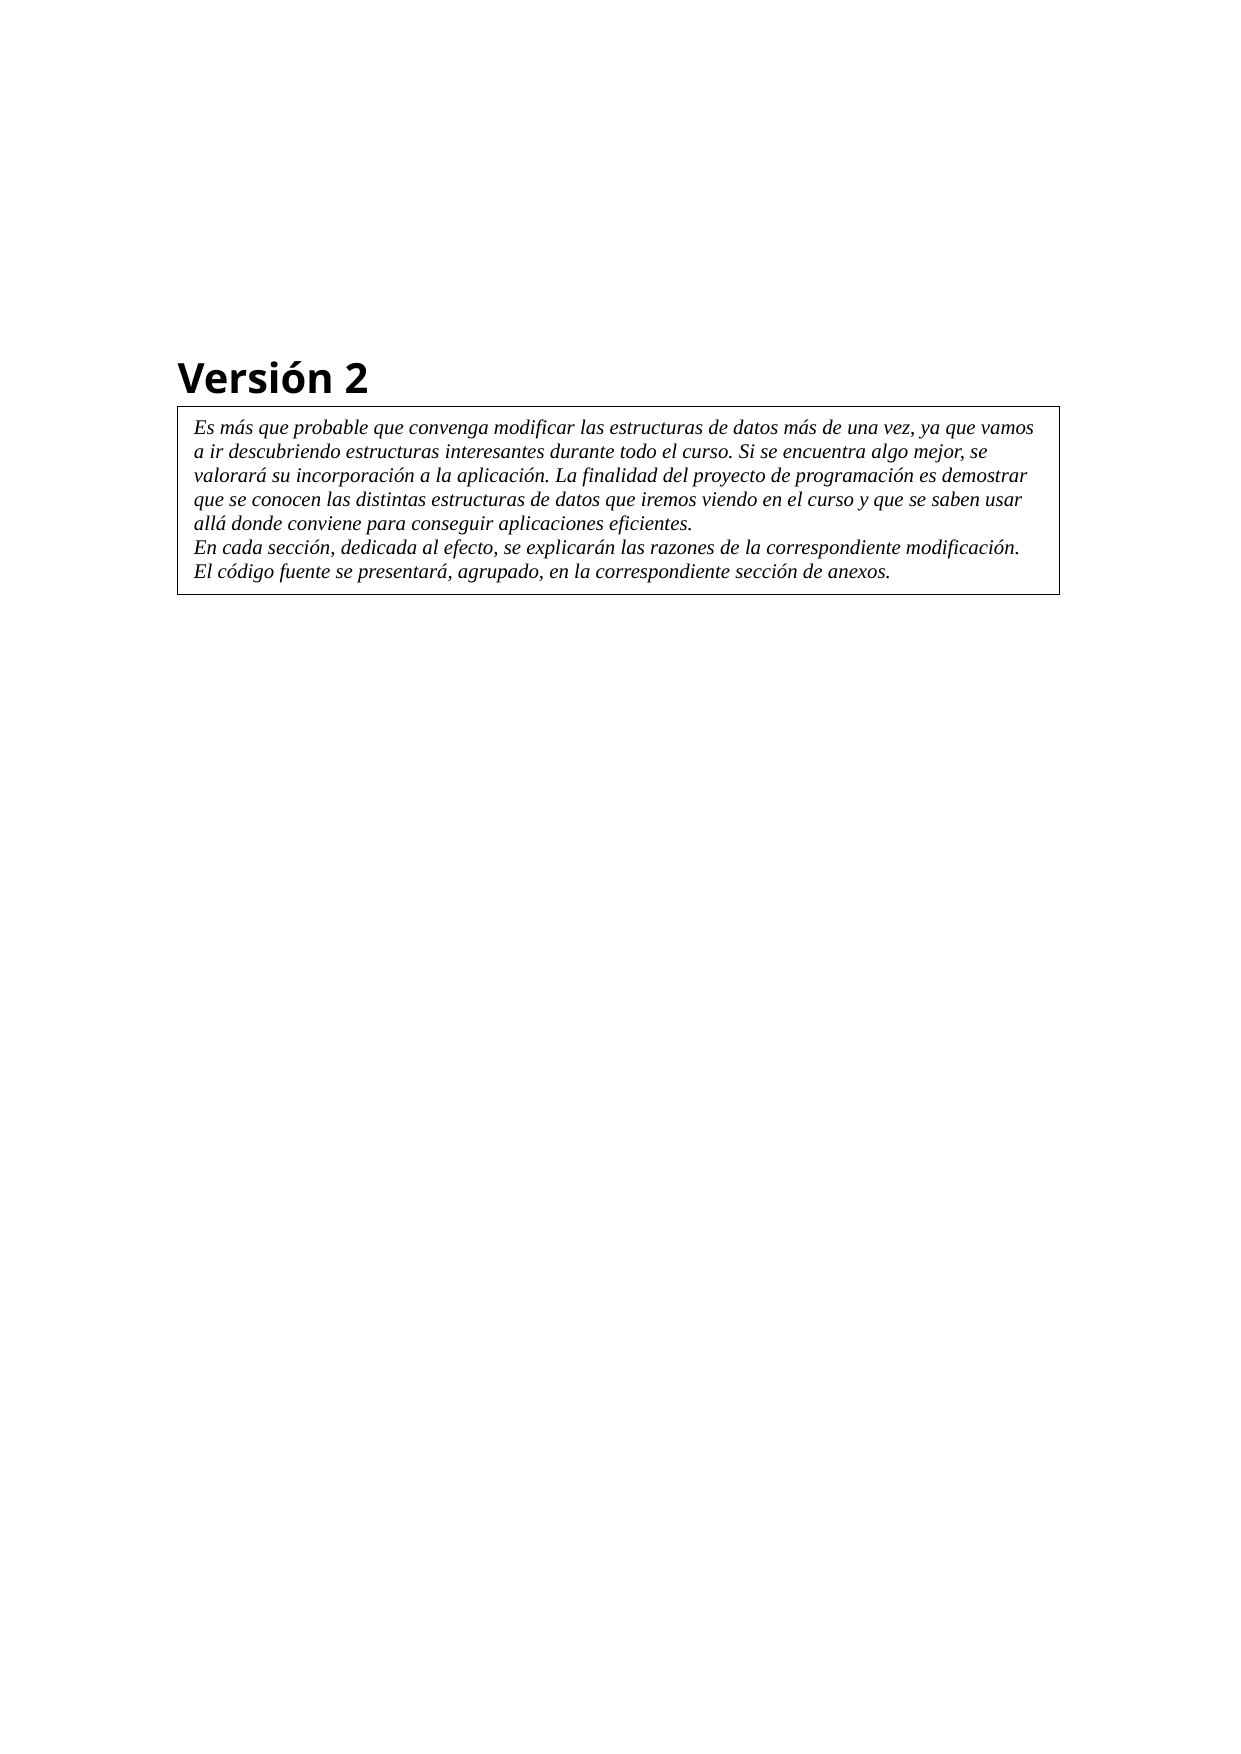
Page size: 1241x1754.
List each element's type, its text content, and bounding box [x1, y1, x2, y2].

text Versión 2 [177, 349, 1063, 406]
text Es más que probable que convenga modificar las estructuras de datos más de una vez, ya que vamos a ir descubriendo estructuras interesantes durante todo el curso. Si se encuentra algo mejor, se valorará su incorporación a la aplicación. La finalidad del proyecto de programación es demostrar que se conocen las distintas estructuras de datos que iremos viendo en el curso y que se saben usar allá donde conviene para conseguir aplicaciones eficientes. [194, 415, 1044, 535]
text En cada sección, dedicada al efecto, se explicarán las razones de la correspondiente modificación. El código fuente se presentará, agrupado, en la correspondiente sección de anexos. [194, 535, 1044, 583]
